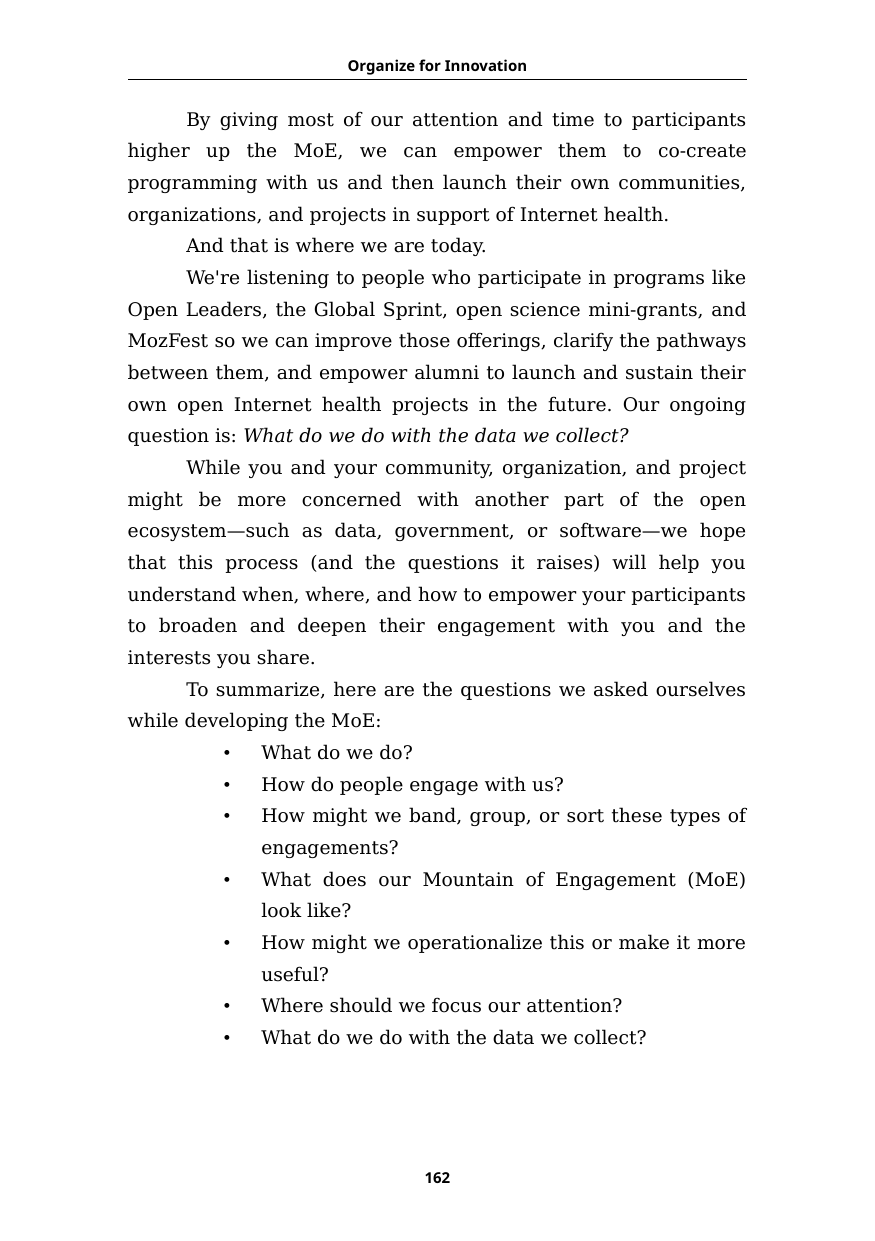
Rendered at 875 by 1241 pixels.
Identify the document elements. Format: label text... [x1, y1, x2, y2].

list How do people engage with us? [223, 774, 747, 796]
text We're listening to people who participate in programs like Open Leaders, the Global Sprint, open science mini-grants, and MozFest so we can improve those offerings, clarify the pathways between them, and empower alumni to launch and sustain their own open Internet health projects in the future. Our ongoing question is: What do we do with the data we collect? [127, 267, 747, 447]
list What do we do with the data we collect? [223, 1027, 747, 1049]
list How might we operationalize this or make it more useful? [223, 932, 747, 986]
list What does our Mountain of Engagement (MoE) look like? [223, 869, 747, 922]
text By giving most of our attention and time to participants higher up the MoE, we can empower them to co-create programming with us and then launch their own communities, organizations, and projects in support of Internet health. [127, 109, 747, 226]
text And that is where we are today. [127, 235, 747, 257]
list How might we band, group, or sort these types of engagements? [223, 805, 747, 859]
list Where should we focus our attention? [223, 995, 747, 1017]
text While you and your community, organization, and project might be more concerned with another part of the open ecosystem—such as data, government, or software—we hope that this process (and the questions it raises) will help you understand when, where, and how to empower your participants to broaden and deepen their engagement with you and the interests you share. [127, 457, 747, 669]
text To summarize, here are the questions we asked ourselves while developing the MoE: [127, 679, 747, 732]
list What do we do? [223, 742, 747, 764]
